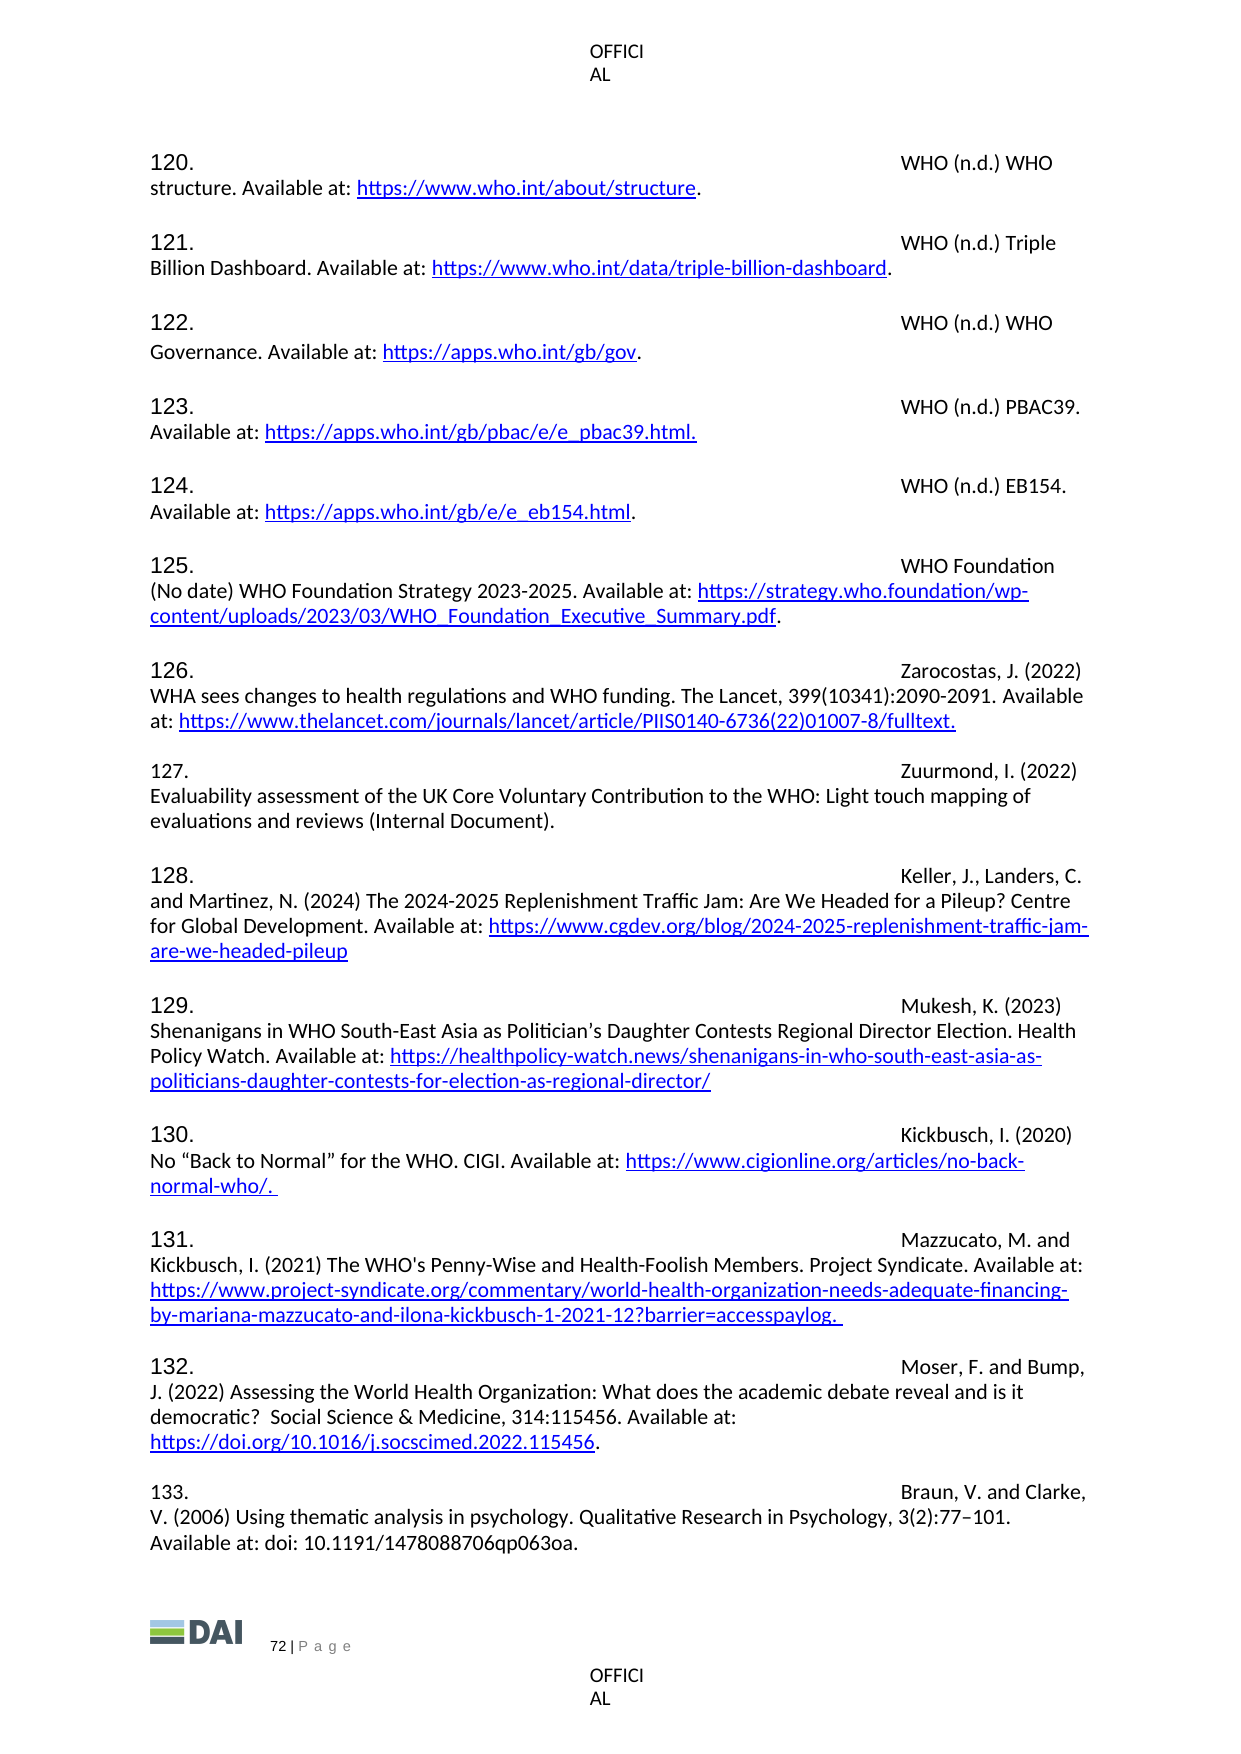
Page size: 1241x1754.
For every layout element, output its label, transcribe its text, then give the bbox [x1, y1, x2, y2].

picture [150, 1620, 242, 1644]
list WHO (n.d.) WHO Governance. Available at: https://apps.who.int/gb/gov. [150, 309, 1091, 365]
list WHO (n.d.) PBAC39. Available at: https://apps.who.int/gb/pbac/e/e_pbac39.html. [150, 394, 1091, 445]
list Braun, V. and Clarke, V. (2006) Using thematic analysis in psychology. Qualitative Research in Psychology, 3(2):77–101. Available at: doi: 10.1191/1478088706qp063oa. [150, 1483, 1091, 1555]
list WHO (n.d.) WHO structure. Available at: https://www.who.int/about/structure. [150, 150, 1091, 201]
list WHO (n.d.) EB154. Available at: https://apps.who.int/gb/e/e_eb154.html. [150, 473, 1091, 524]
list Mazzucato, M. and Kickbusch, I. (2021) The WHO's Penny-Wise and Health-Foolish Members. Project Syndicate. Available at: https://www.project-syndicate.org/commentary/world-health-organization-needs-adequate-financing-by-mariana-mazzucato-and-ilona-kickbusch-1-2021-12?barrier=accesspaylog. [150, 1227, 1091, 1328]
list Keller, J., Landers, C. and Martinez, N. (2024) The 2024-2025 Replenishment Traffic Jam: Are We Headed for a Pileup? Centre for Global Development. Available at: https://www.cgdev.org/blog/2024-2025-replenishment-traffic-jam-are-we-headed-pileup [150, 863, 1091, 964]
list Zuurmond, I. (2022) Evaluability assessment of the UK Core Voluntary Contribution to the WHO: Light touch mapping of evaluations and reviews (Internal Document). [150, 762, 1091, 834]
list WHO Foundation (No date) WHO Foundation Strategy 2023-2025. Available at: https://strategy.who.foundation/wp-content/uploads/2023/03/WHO_Foundation_Executive_Summary.pdf. [150, 553, 1091, 629]
list Kickbusch, I. (2020) No “Back to Normal” for the WHO. CIGI. Available at: https://www.cigionline.org/articles/no-back-normal-who/. [150, 1122, 1091, 1198]
list WHO (n.d.) Triple Billion Dashboard. Available at: https://www.who.int/data/triple-billion-dashboard. [150, 229, 1091, 281]
list Zarocostas, J. (2022) WHA sees changes to health regulations and WHO funding. The Lancet, 399(10341):2090-2091. Available at: https://www.thelancet.com/journals/lancet/article/PIIS0140-6736(22)01007-8/fulltext. [150, 657, 1091, 734]
list Mukesh, K. (2023) Shenanigans in WHO South-East Asia as Politician’s Daughter Contests Regional Director Election. Health Policy Watch. Available at: https://healthpolicy-watch.news/shenanigans-in-who-south-east-asia-as-politicians-daughter-contests-for-election-as-regional-director/ [150, 992, 1091, 1094]
list Moser, F. and Bump, J. (2022) Assessing the World Health Organization: What does the academic debate reveal and is it democratic? Social Science & Medicine, 314:115456. Available at: https://doi.org/10.1016/j.socscimed.2022.115456. [150, 1353, 1091, 1455]
